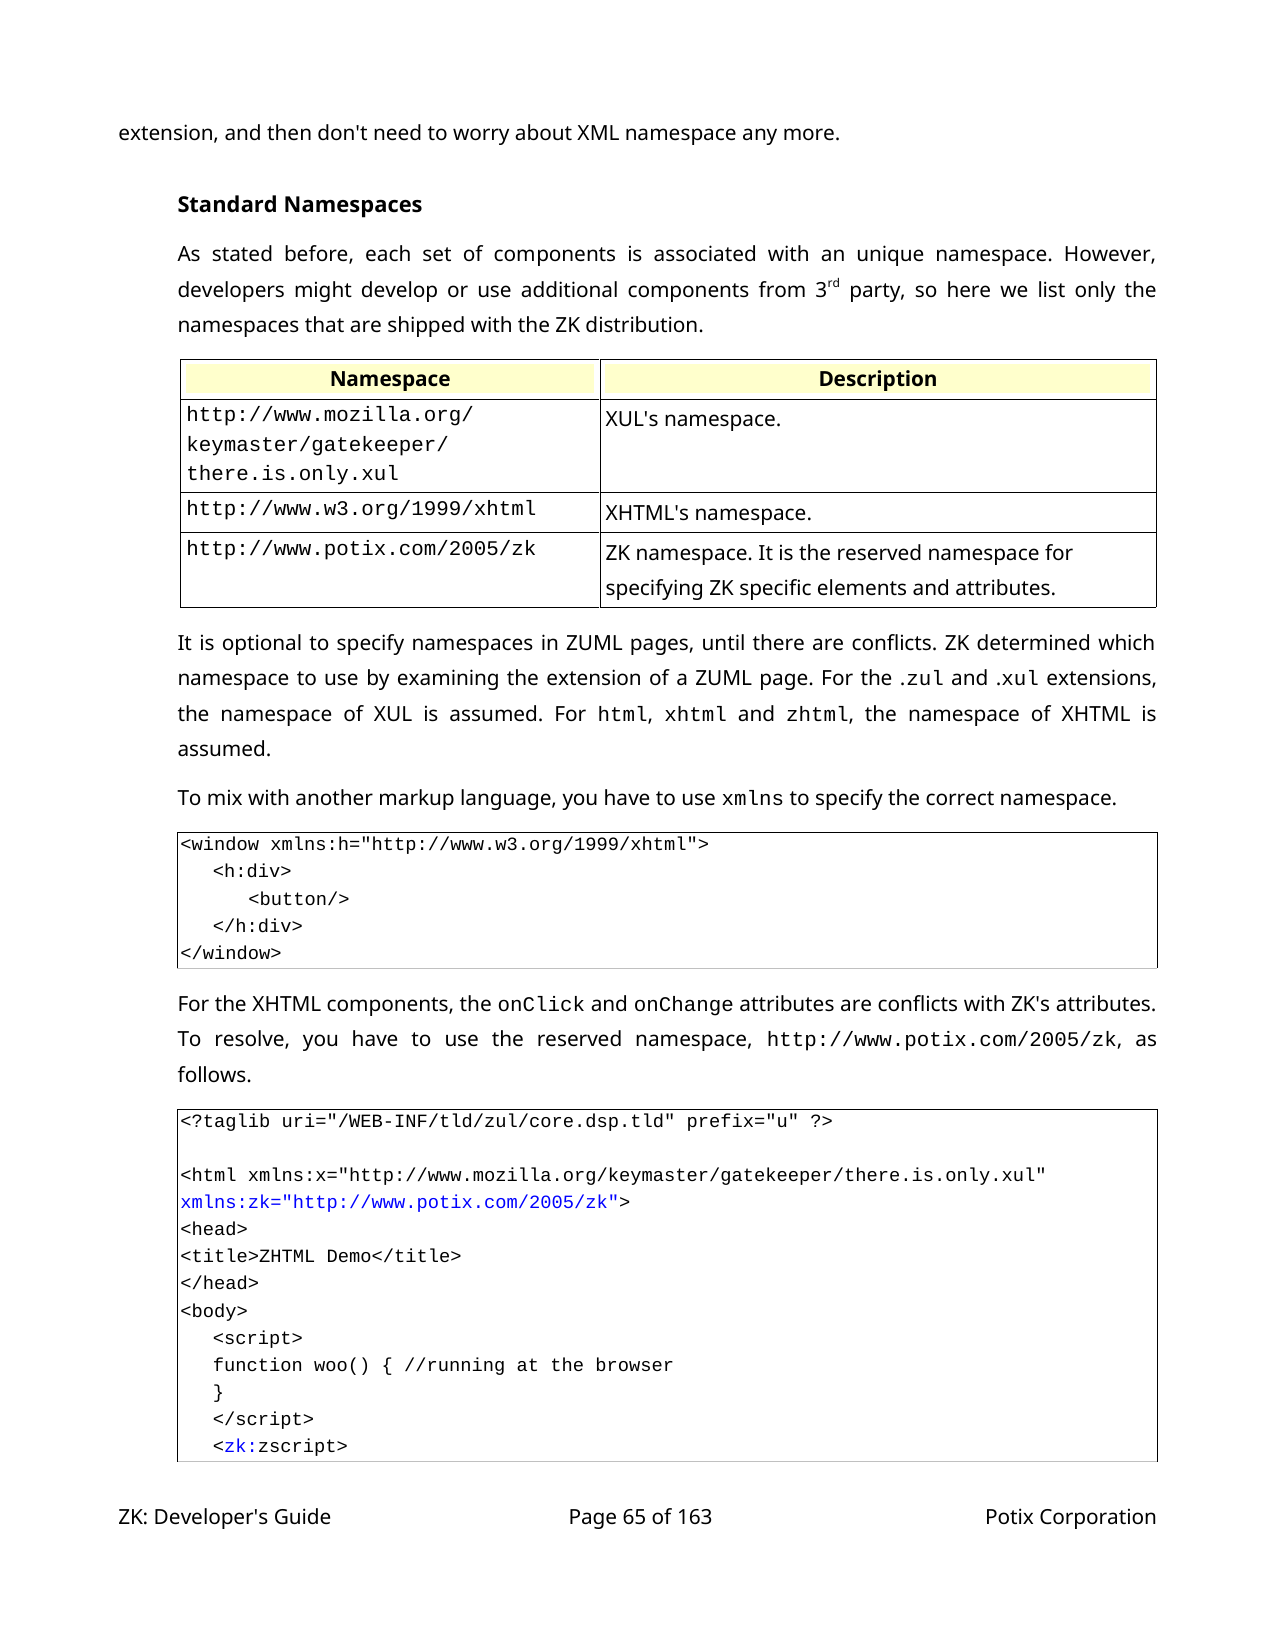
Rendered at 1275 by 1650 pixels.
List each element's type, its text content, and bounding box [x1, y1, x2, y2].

text <?taglib uri="/WEB-INF/tld/zul/core.dsp.tld" prefix="u" ?> [178, 1110, 1157, 1133]
subtitle Standard Namespaces [177, 189, 1157, 219]
text </window> [178, 941, 1157, 968]
text <button/> [178, 887, 1157, 911]
text <html xmlns:x="http://www.mozilla.org/keymaster/gatekeeper/there.is.only.xul" xmlns:zk="http://www.potix.com/2005/zk"> [178, 1163, 1157, 1214]
text <script> [178, 1326, 1157, 1350]
text <head> [178, 1217, 1157, 1241]
text <zk:zscript> [178, 1434, 1157, 1461]
text As stated before, each set of components is associated with an unique namespace. However, developers might develop or use additional components from 3rd party, so here we list only the namespaces that are shipped with the ZK distribution. [177, 239, 1157, 338]
text For the XHTML components, the onClick and onChange attributes are conflicts with ZK's attributes. To resolve, you have to use the reserved namespace, http://www.potix.com/2005/zk, as follows. [177, 989, 1157, 1088]
text </script> [178, 1407, 1157, 1431]
table_cell http://www.mozilla.org/keymaster/gatekeeper/there.is.only.xul [181, 400, 599, 492]
table_header Description [601, 360, 1156, 399]
table_cell XUL's namespace. [601, 400, 1156, 492]
text It is optional to specify namespaces in ZUML pages, until there are conflicts. ZK determined which namespace to use by examining the extension of a ZUML page. For the .zul and .xul extensions, the namespace of XUL is assumed. For html, xhtml and zhtml, the namespace of XHTML is assumed. [177, 628, 1157, 762]
text } [178, 1380, 1157, 1404]
text function woo() { //running at the browser [178, 1353, 1157, 1377]
text <title>ZHTML Demo</title> [178, 1244, 1157, 1268]
table_cell ZK namespace. It is the reserved namespace for specifying ZK specific elements and attributes. [601, 533, 1156, 607]
text <body> [178, 1298, 1157, 1323]
text <window xmlns:h="http://www.w3.org/1999/xhtml"> [178, 833, 1157, 856]
table_cell http://www.w3.org/1999/xhtml [181, 493, 599, 532]
text To mix with another markup language, you have to use xmlns to specify the correct namespace. [177, 783, 1157, 812]
text extension, and then don't need to worry about XML namespace any more. [118, 118, 1157, 146]
text </h:div> [178, 914, 1157, 938]
text </head> [178, 1271, 1157, 1296]
table_cell XHTML's namespace. [601, 493, 1156, 532]
table_header Namespace [181, 360, 599, 399]
table_cell http://www.potix.com/2005/zk [181, 533, 599, 607]
text <h:div> [178, 859, 1157, 884]
